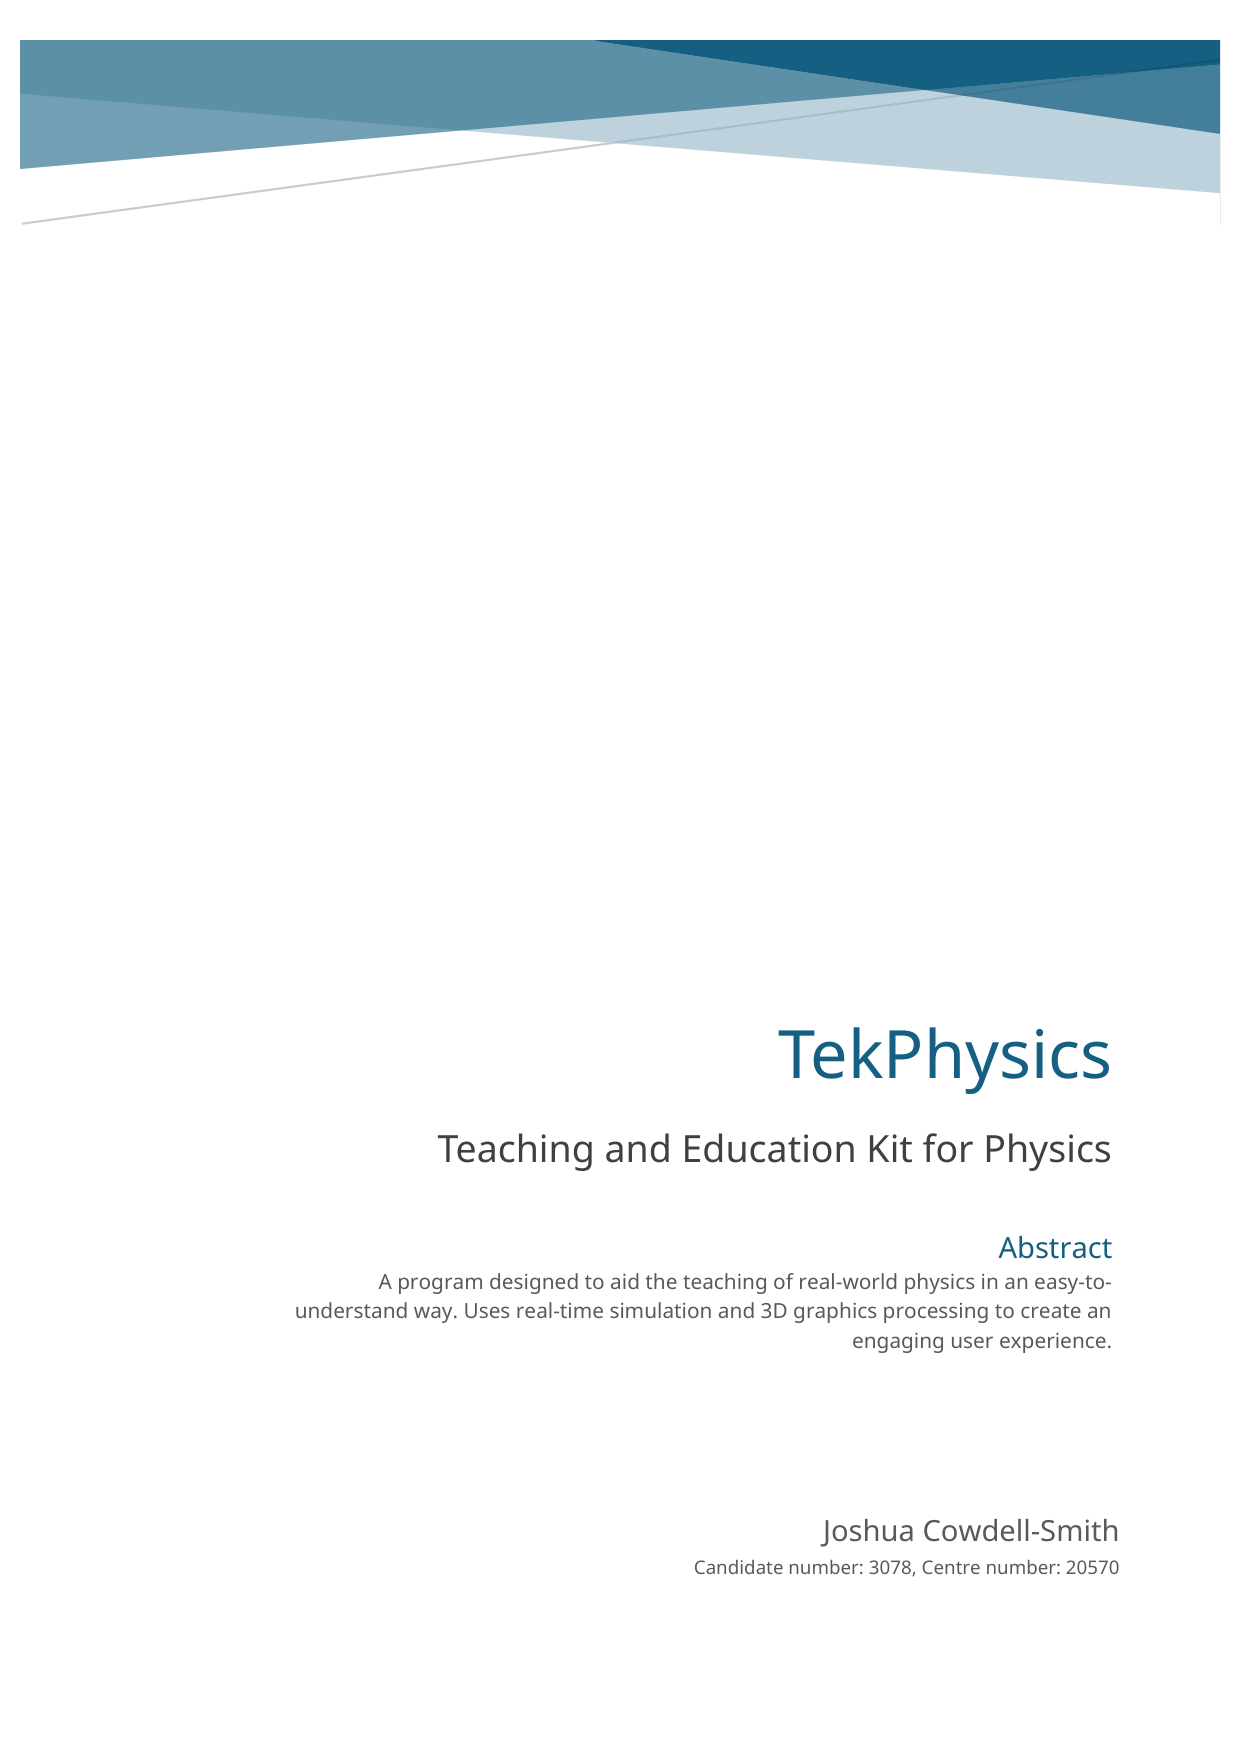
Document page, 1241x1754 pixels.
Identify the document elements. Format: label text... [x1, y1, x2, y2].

picture [20, 40, 1221, 240]
text Candidate number: 3078, Centre number: 20570 [286, 1549, 1119, 1581]
text TekPhysics [278, 1008, 1112, 1098]
text Joshua Cowdell-Smith [286, 1510, 1119, 1549]
text A program designed to aid the teaching of real-world physics in an easy-to-understand way. Uses real-time simulation and 3D graphics processing to create an engaging user experience. [278, 1267, 1112, 1356]
text Abstract [278, 1228, 1112, 1267]
text Teaching and Education Kit for Physics [278, 1122, 1112, 1173]
